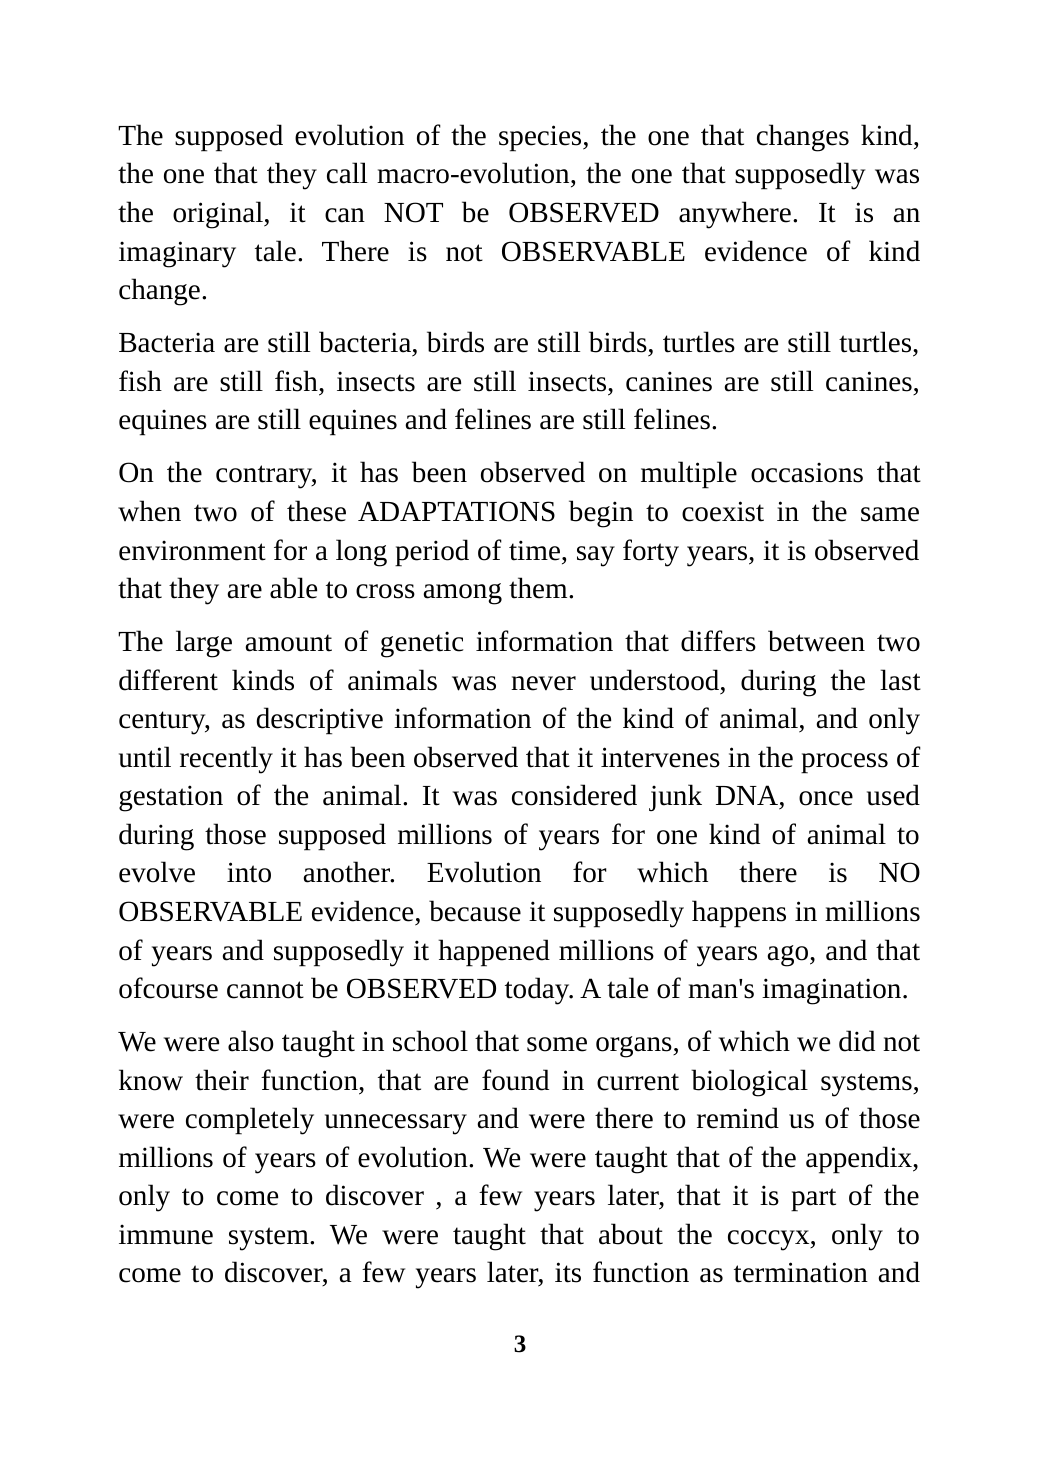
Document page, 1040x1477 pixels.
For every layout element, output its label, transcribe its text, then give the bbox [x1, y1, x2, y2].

text The large amount of genetic information that differs between two different kinds of animals was never understood, during the last century, as descriptive information of the kind of animal, and only until recently it has been observed that it intervenes in the process of gestation of the animal. It was considered junk DNA, once used during those supposed millions of years for one kind of animal to evolve into another. Evolution for which there is NO OBSERVABLE evidence, because it supposedly happens in millions of years and supposedly it happened millions of years ago, and that ofcourse cannot be OBSERVED today. A tale of man's imagination. [118, 624, 921, 1005]
text The supposed evolution of the species, the one that changes kind, the one that they call macro-evolution, the one that supposedly was the original, it can NOT be OBSERVED anywhere. It is an imaginary tale. There is not OBSERVABLE evidence of kind change. [118, 118, 921, 306]
text We were also taught in school that some organs, of which we did not know their function, that are found in current biological systems, were completely unnecessary and were there to remind us of those millions of years of evolution. We were taught that of the appendix, only to come to discover , a few years later, that it is part of the immune system. We were taught that about the coccyx, only to come to discover, a few years later, its function as termination and [118, 1024, 921, 1289]
text On the contrary, it has been observed on multiple occasions that when two of these ADAPTATIONS begin to coexist in the same environment for a long period of time, say forty years, it is observed that they are able to cross among them. [118, 456, 921, 605]
text Bacteria are still bacteria, birds are still birds, turtles are still turtles, fish are still fish, insects are still insects, canines are still canines, equines are still equines and felines are still felines. [118, 325, 921, 436]
